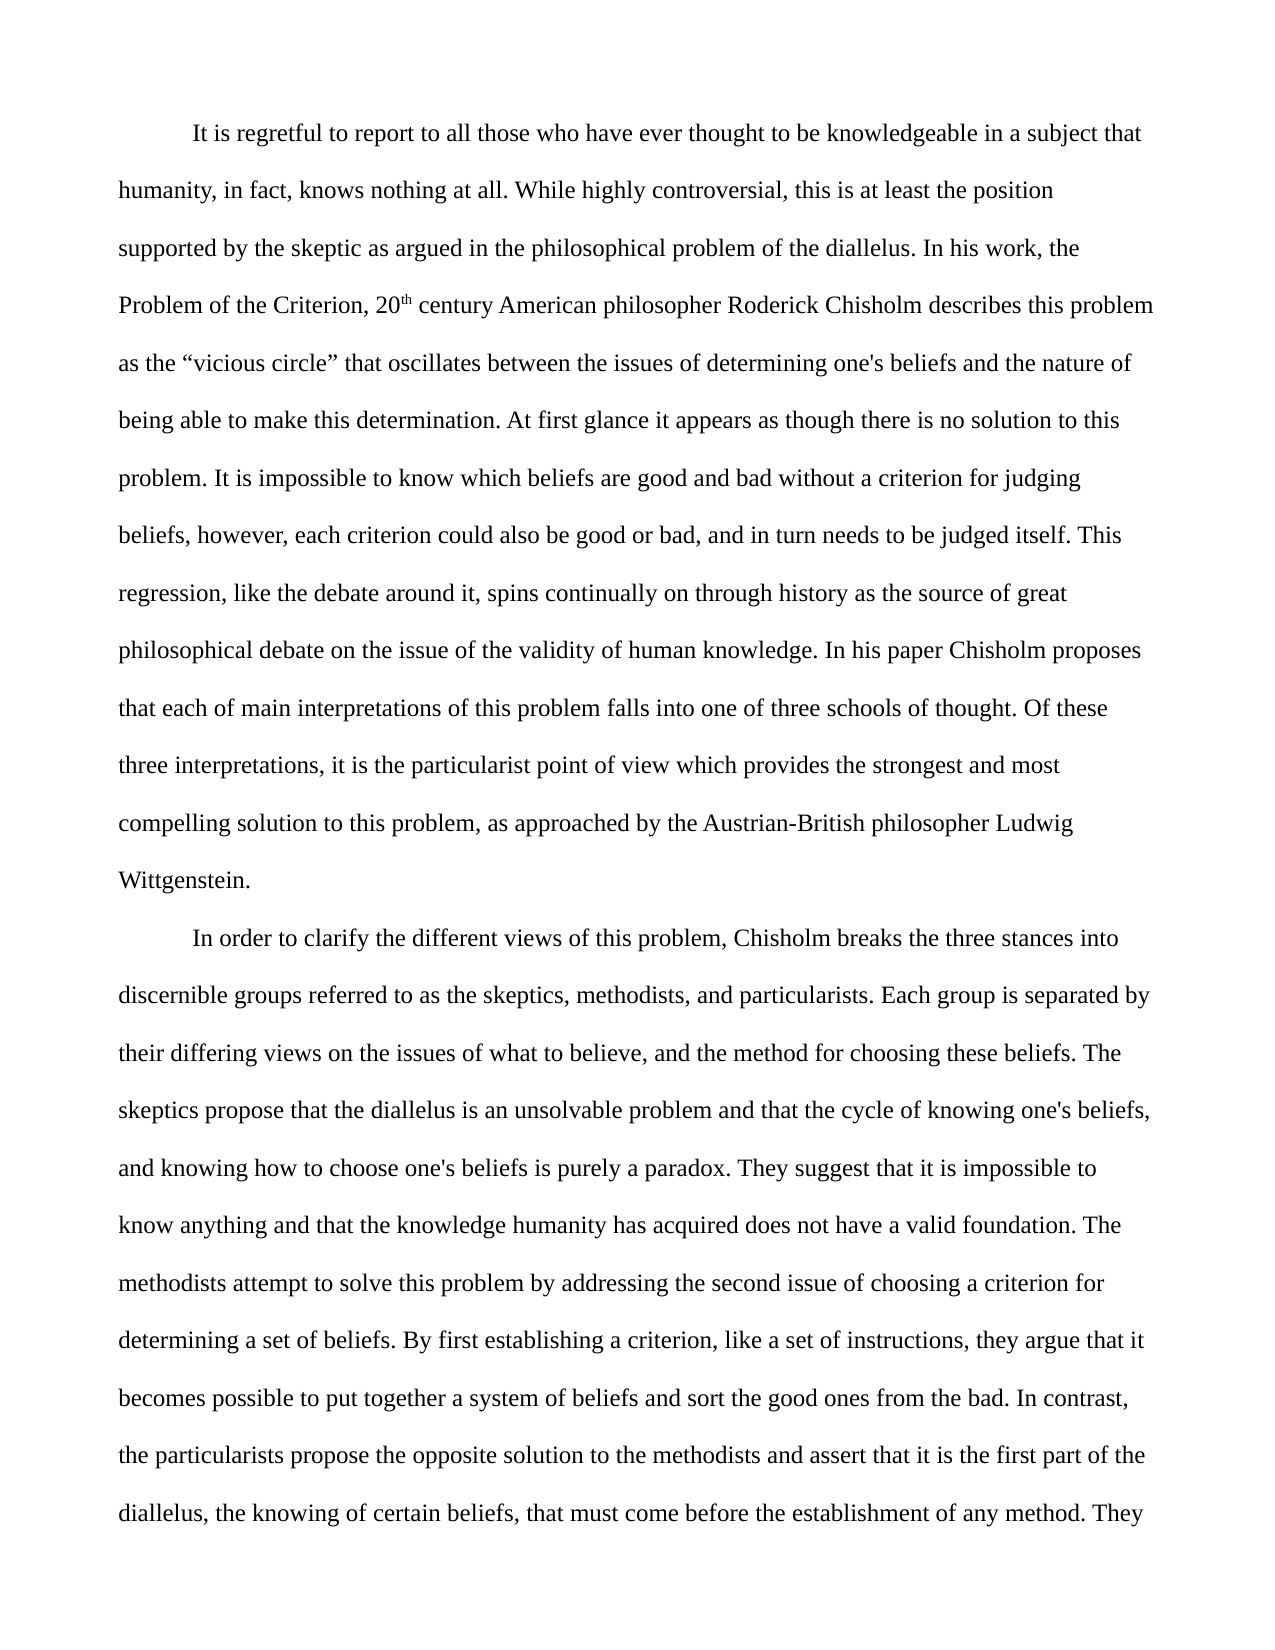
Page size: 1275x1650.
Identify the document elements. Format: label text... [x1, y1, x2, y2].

text It is regretful to report to all those who have ever thought to be knowledgeable in a subject that humanity, in fact, knows nothing at all. While highly controversial, this is at least the position supported by the skeptic as argued in the philosophical problem of the diallelus. In his work, the Problem of the Criterion, 20th century American philosopher Roderick Chisholm describes this problem as the “vicious circle” that oscillates between the issues of determining one's beliefs and the nature of being able to make this determination. At first glance it appears as though there is no solution to this problem. It is impossible to know which beliefs are good and bad without a criterion for judging beliefs, however, each criterion could also be good or bad, and in turn needs to be judged itself. This regression, like the debate around it, spins continually on through history as the source of great philosophical debate on the issue of the validity of human knowledge. In his paper Chisholm proposes that each of main interpretations of this problem falls into one of three schools of thought. Of these three interpretations, it is the particularist point of view which provides the strongest and most compelling solution to this problem, as approached by the Austrian-British philosopher Ludwig Wittgenstein. [118, 118, 1157, 894]
text In order to clarify the different views of this problem, Chisholm breaks the three stances into discernible groups referred to as the skeptics, methodists, and particularists. Each group is separated by their differing views on the issues of what to believe, and the method for choosing these beliefs. The skeptics propose that the diallelus is an unsolvable problem and that the cycle of knowing one's beliefs, and knowing how to choose one's beliefs is purely a paradox. They suggest that it is impossible to know anything and that the knowledge humanity has acquired does not have a valid foundation. The methodists attempt to solve this problem by addressing the second issue of choosing a criterion for determining a set of beliefs. By first establishing a criterion, like a set of instructions, they argue that it becomes possible to put together a system of beliefs and sort the good ones from the bad. In contrast, the particularists propose the opposite solution to the methodists and assert that it is the first part of the diallelus, the knowing of certain beliefs, that must come before the establishment of any method. They [118, 923, 1157, 1527]
